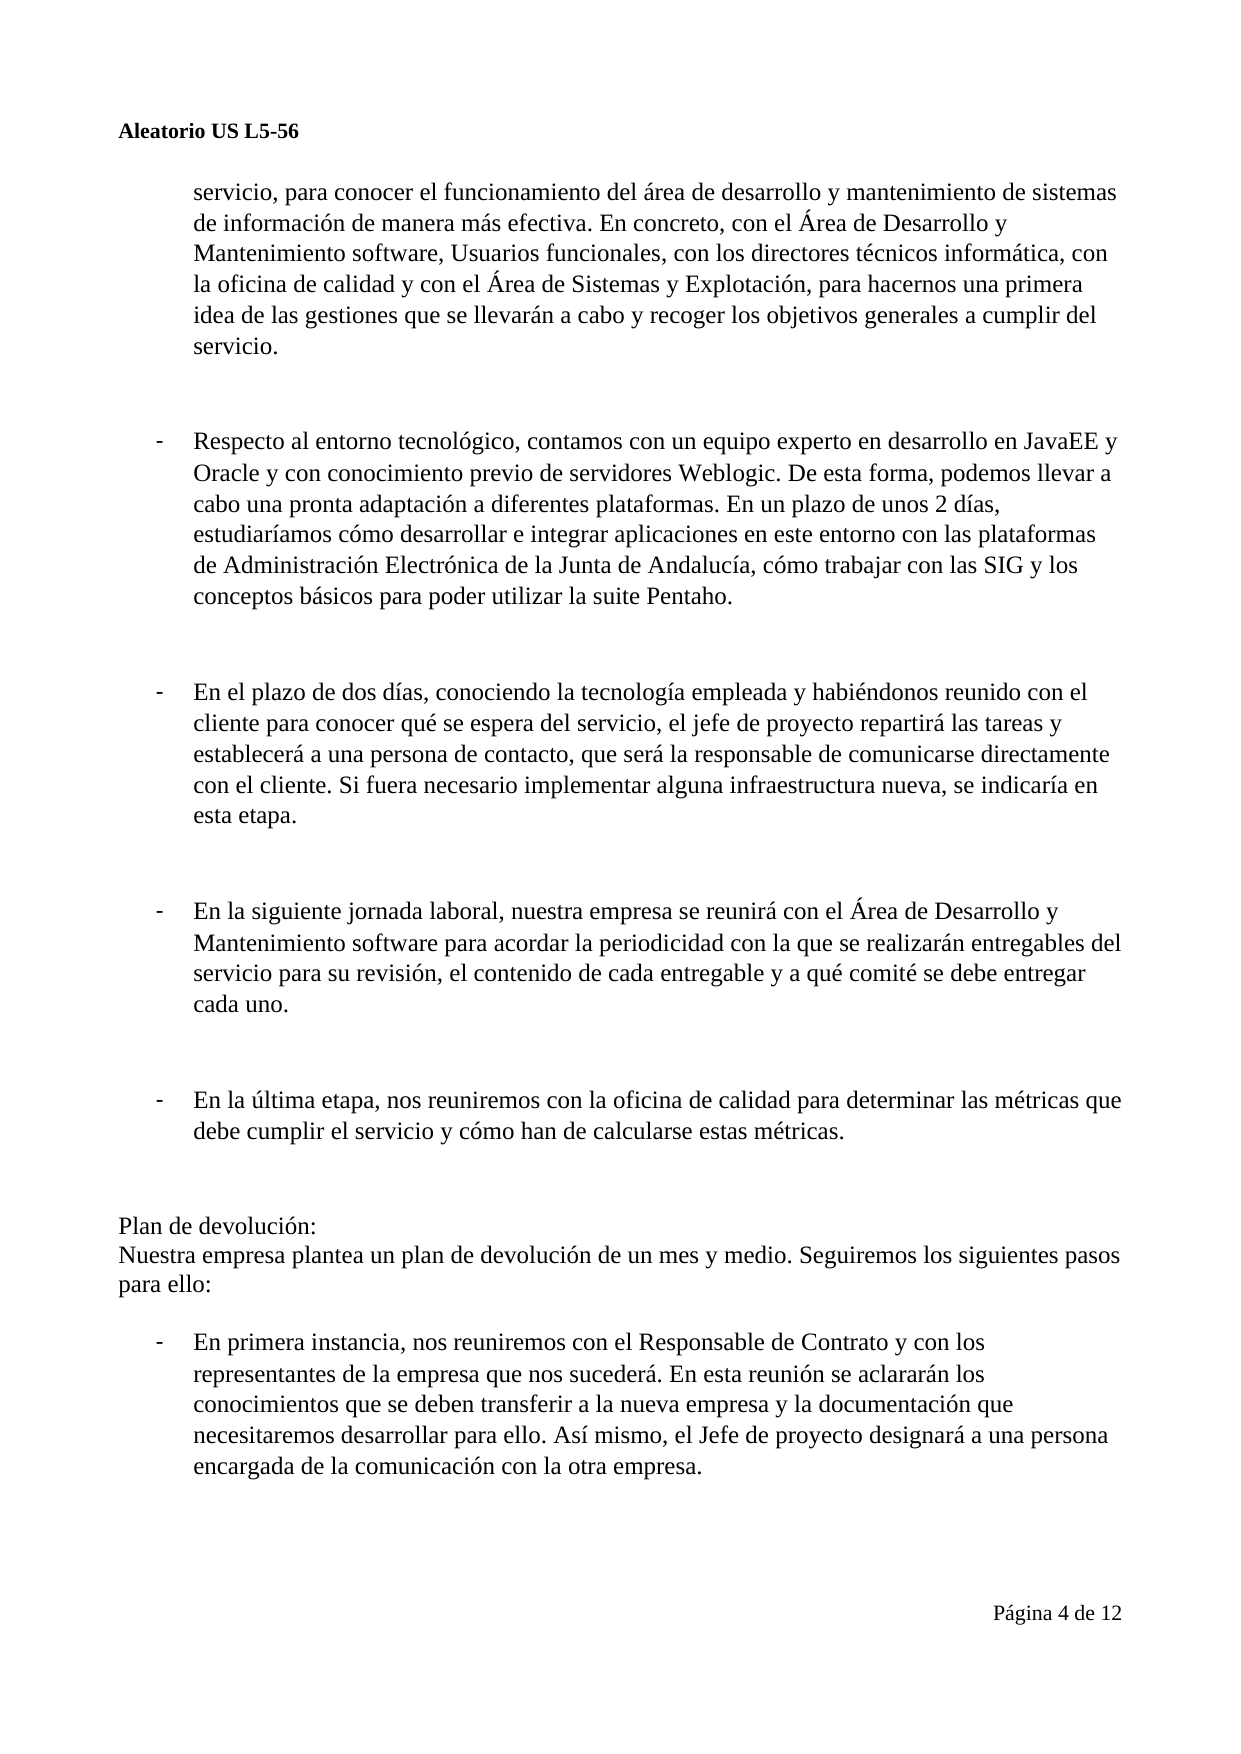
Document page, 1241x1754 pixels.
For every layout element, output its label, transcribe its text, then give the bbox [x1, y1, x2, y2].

list En la siguiente jornada laboral, nuestra empresa se reunirá con el Área de Desarrollo y Mantenimiento software para acordar la periodicidad con la que se realizarán entregables del servicio para su revisión, el contenido de cada entregable y a qué comité se debe entregar cada uno. [156, 895, 1122, 1018]
text Nuestra empresa plantea un plan de devolución de un mes y medio. Seguiremos los siguientes pasos para ello: [118, 1240, 1122, 1297]
list En la última etapa, nos reuniremos con la oficina de calidad para determinar las métricas que debe cumplir el servicio y cómo han de calcularse estas métricas. [156, 1084, 1122, 1145]
list servicio, para conocer el funcionamiento del área de desarrollo y mantenimiento de sistemas de información de manera más efectiva. En concreto, con el Área de Desarrollo y Mantenimiento software, Usuarios funcionales, con los directores técnicos informática, con la oficina de calidad y con el Área de Sistemas y Explotación, para hacernos una primera idea de las gestiones que se llevarán a cabo y recoger los objetivos generales a cumplir del servicio. [156, 177, 1122, 359]
list Respecto al entorno tecnológico, contamos con un equipo experto en desarrollo en JavaEE y Oracle y con conocimiento previo de servidores Weblogic. De esta forma, podemos llevar a cabo una pronta adaptación a diferentes plataformas. En un plazo de unos 2 días, estudiaríamos cómo desarrollar e integrar aplicaciones en este entorno con las plataformas de Administración Electrónica de la Junta de Andalucía, cómo trabajar con las SIG y los conceptos básicos para poder utilizar la suite Pentaho. [156, 426, 1122, 610]
list En el plazo de dos días, conociendo la tecnología empleada y habiéndonos reunido con el cliente para conocer qué se espera del servicio, el jefe de proyecto repartirá las tareas y establecerá a una persona de contacto, que será la responsable de comunicarse directamente con el cliente. Si fuera necesario implementar alguna infraestructura nueva, se indicaría en esta etapa. [156, 676, 1122, 829]
list En primera instancia, nos reuniremos con el Responsable de Contrato y con los representantes de la empresa que nos sucederá. En esta reunión se aclararán los conocimientos que se deben transferir a la nueva empresa y la documentación que necesitaremos desarrollar para ello. Así mismo, el Jefe de proyecto designará a una persona encargada de la comunicación con la otra empresa. [156, 1326, 1122, 1480]
text Plan de devolución: [118, 1211, 1122, 1240]
